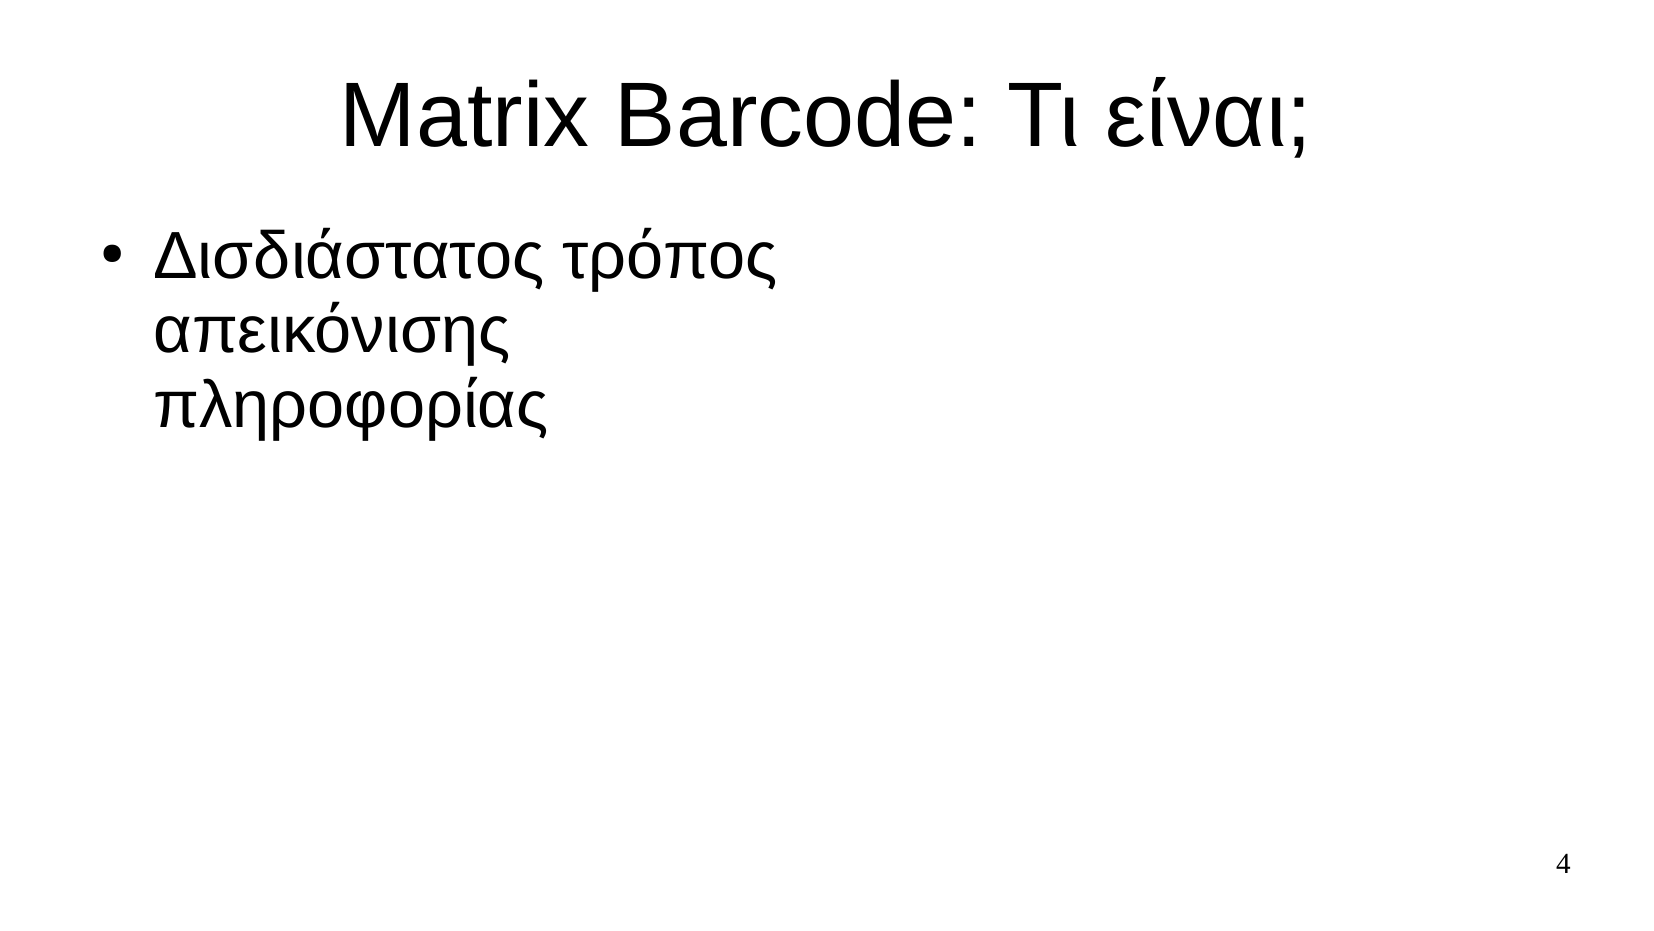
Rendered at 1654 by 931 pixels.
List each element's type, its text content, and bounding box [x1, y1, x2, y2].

title Matrix Barcode: Τι είναι; [82, 37, 1571, 193]
list Δισδιάστατος τρόπος απεικόνισης πληροφορίας [82, 217, 809, 475]
